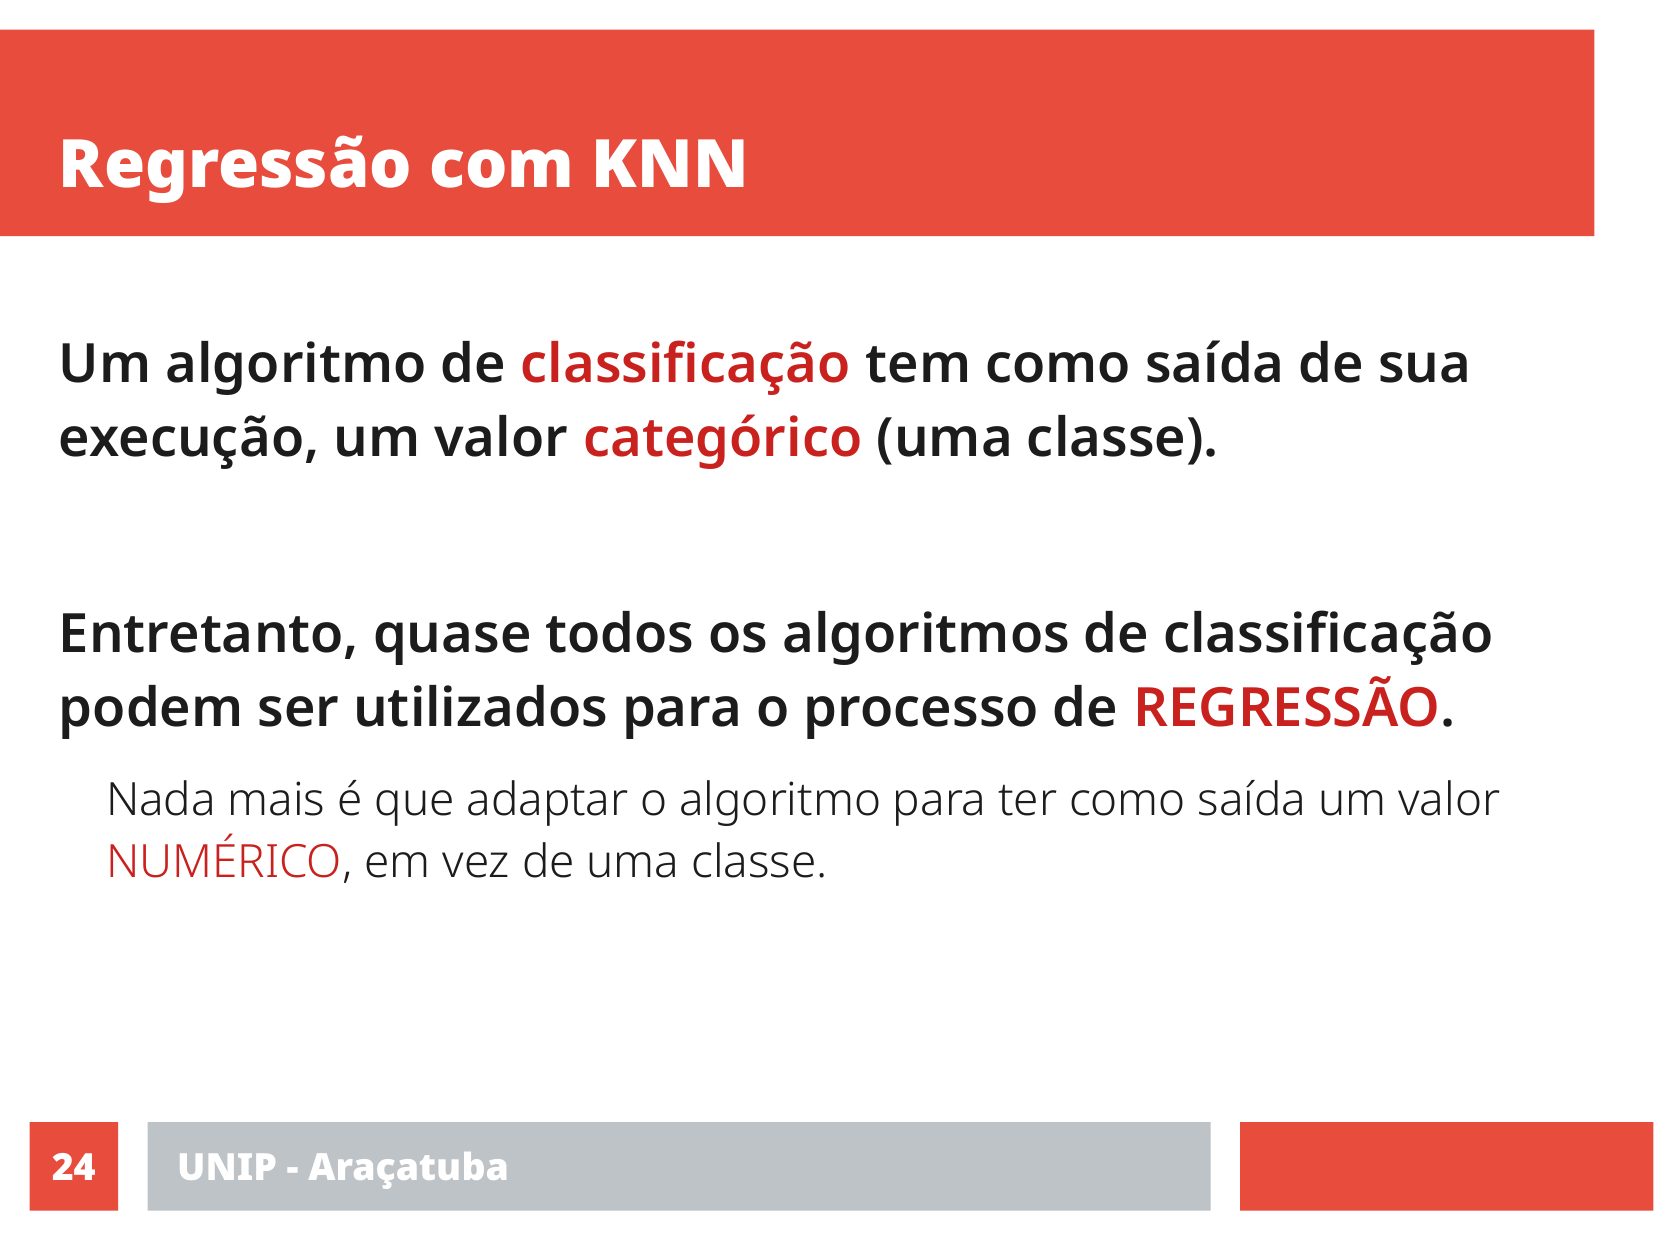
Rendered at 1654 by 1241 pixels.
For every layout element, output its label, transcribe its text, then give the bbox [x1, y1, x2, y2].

list Um algoritmo de classificação tem como saída de sua execução, um valor categórico (uma classe). Entretanto, quase todos os algoritmos de classificação podem ser utilizados para o processo de REGRESSÃO. Nada mais é que adaptar o algoritmo para ter como saída um valor NUMÉRICO, em vez de uma classe. [59, 324, 1565, 1093]
title Regressão com KNN [59, 59, 1595, 207]
